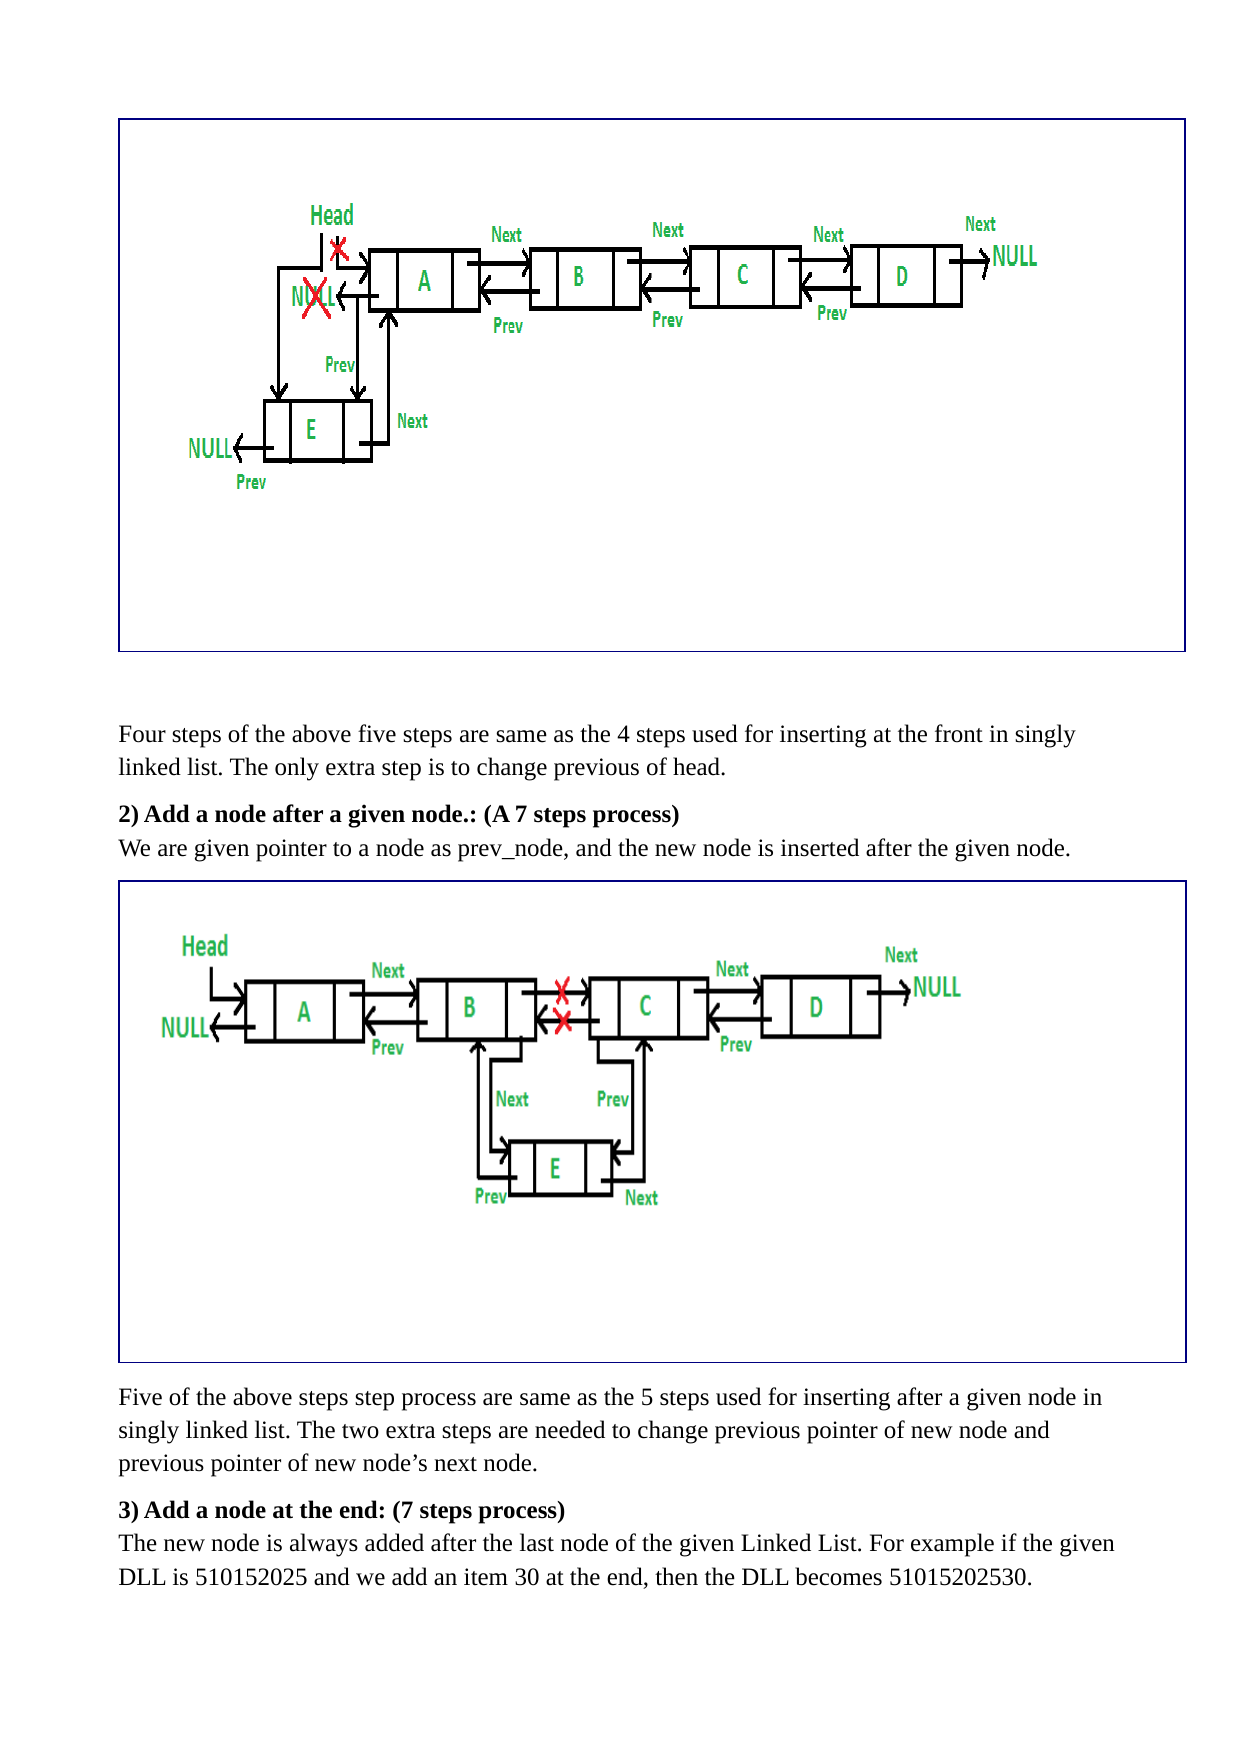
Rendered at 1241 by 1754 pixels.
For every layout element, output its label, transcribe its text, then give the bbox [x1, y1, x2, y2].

text 3) Add a node at the end: (7 steps process) The new node is always added after the last node of the given Linked List. For example if the given DLL is 510152025 and we add an item 30 at the end, then the DLL becomes 51015202530. [118, 1496, 1122, 1590]
text Four steps of the above five steps are same as the 4 steps used for inserting at the front in singly linked list. The only extra step is to change previous of head. [118, 719, 1122, 781]
picture [120, 120, 1184, 651]
text 2) Add a node after a given node.: (A 7 steps process) We are given pointer to a node as prev_node, and the new node is inserted after the given node. [118, 799, 1122, 861]
picture [120, 882, 1185, 1362]
text Five of the above steps step process are same as the 5 steps used for inserting after a given node in singly linked list. The two extra steps are needed to change previous pointer of new node and previous pointer of new node’s next node. [118, 1382, 1122, 1477]
